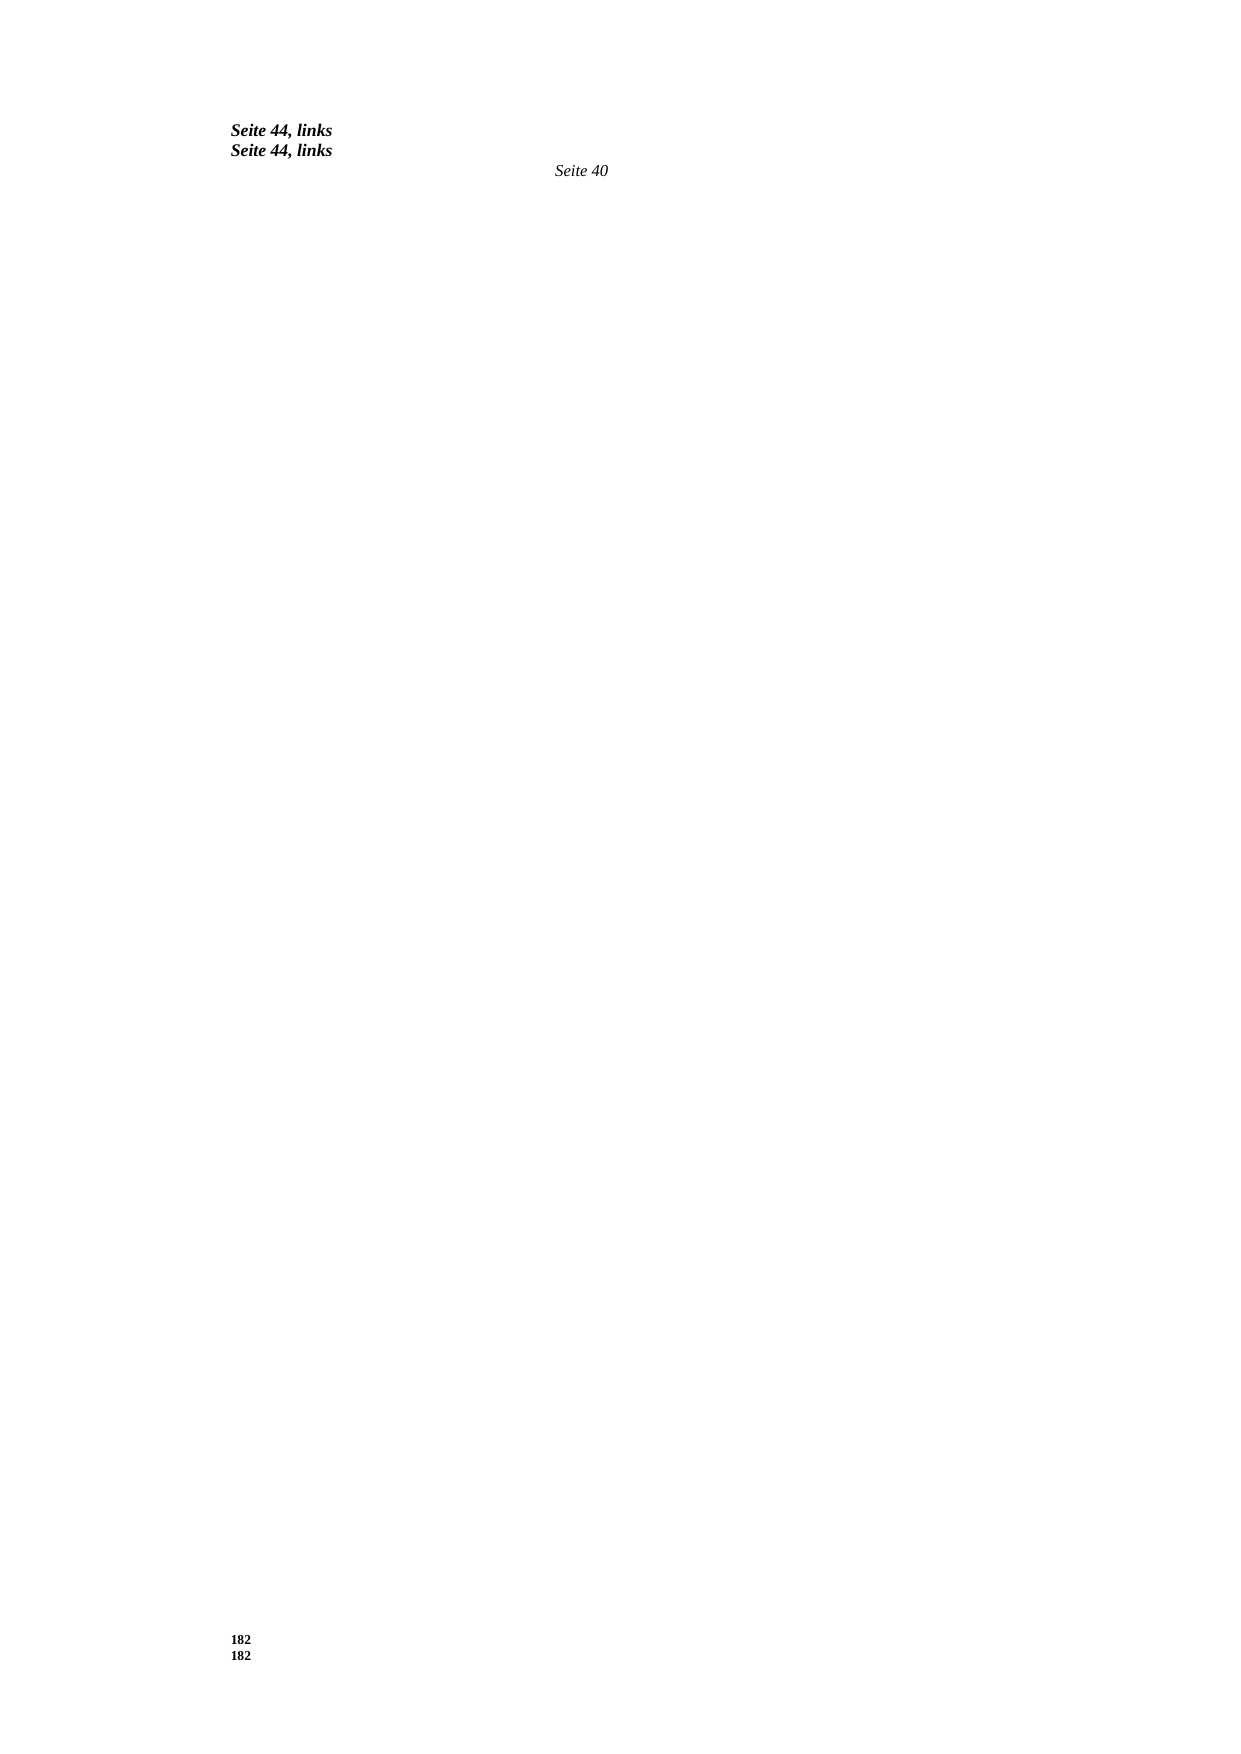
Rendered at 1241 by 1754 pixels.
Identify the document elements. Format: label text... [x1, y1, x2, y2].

text Seite 40 [231, 160, 609, 179]
